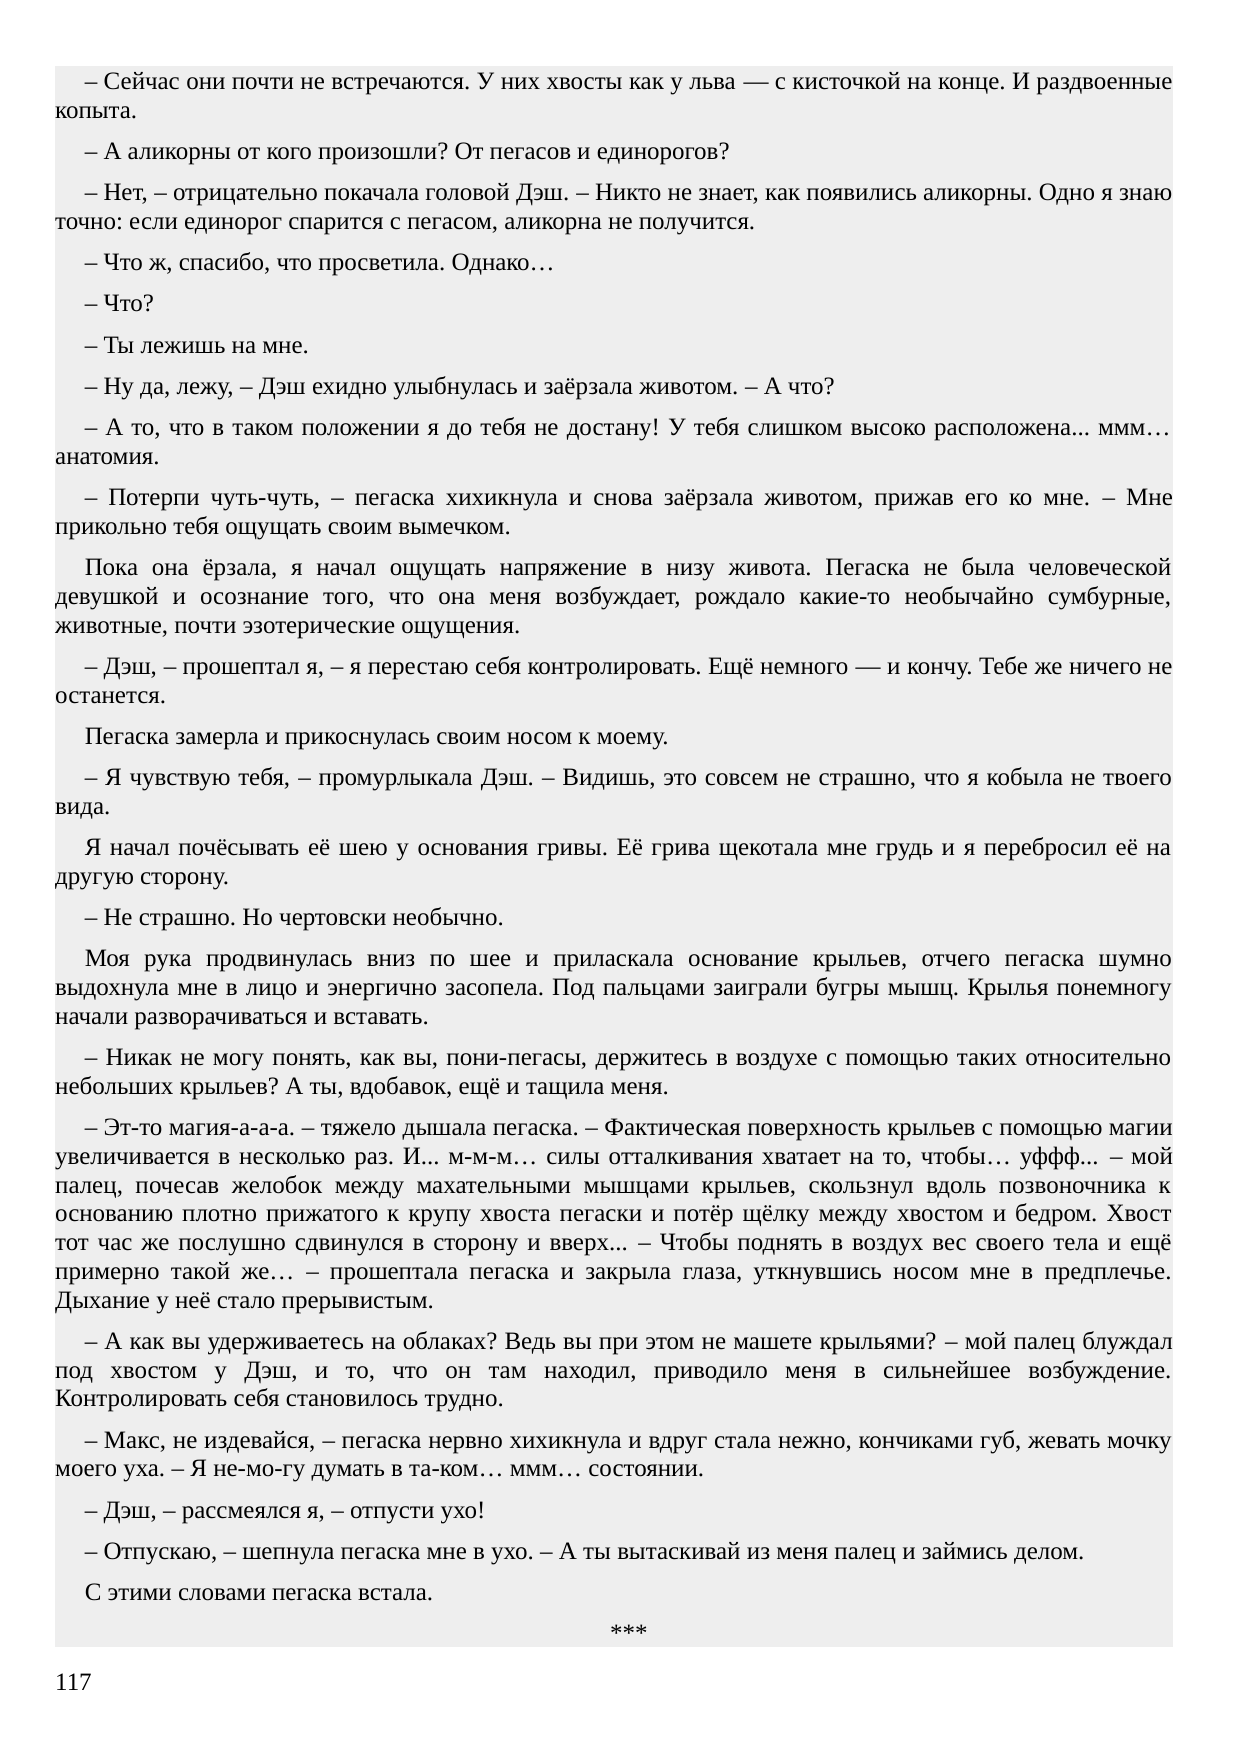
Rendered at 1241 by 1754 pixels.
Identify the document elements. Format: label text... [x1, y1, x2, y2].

text Я начал почёсывать её шею у основания гривы. Её грива щекотала мне грудь и я перебросил её на другую сторону. [55, 832, 1173, 890]
text – Я чувствую тебя, – промурлыкала Дэш. – Видишь, это совсем не страшно, что я кобыла не твоего вида. [55, 762, 1173, 820]
text – Сейчас они почти не встречаются. У них хвосты как у льва — с кисточкой на конце. И раздвоенные копыта. [55, 66, 1173, 123]
text С этими словами пегаска встала. [55, 1577, 1173, 1606]
text – Что ж, спасибо, что просветила. Однако… [55, 247, 1173, 276]
text – Дэш, – рассмеялся я, – отпусти ухо! [55, 1495, 1173, 1523]
text – Макс, не издевайся, – пегаска нервно хихикнула и вдруг стала нежно, кончиками губ, жевать мочку моего уха. – Я не-мо-гу думать в та-ком… ммм… состоянии. [55, 1425, 1173, 1482]
text Моя рука продвинулась вниз по шее и приласкала основание крыльев, отчего пегаска шумно выдохнула мне в лицо и энергично засопела. Под пальцами заиграли бугры мышц. Крылья понемногу начали разворачиваться и вставать. [55, 943, 1173, 1030]
text – Ты лежишь на мне. [55, 330, 1173, 358]
text Пока она ёрзала, я начал ощущать напряжение в низу живота. Пегаска не была человеческой девушкой и осознание того, что она меня возбуждает, рождало какие-то необычайно сумбурные, животные, почти эзотерические ощущения. [55, 552, 1173, 638]
text – Не страшно. Но чертовски необычно. [55, 902, 1173, 931]
text – А аликорны от кого произошли? От пегасов и единорогов? [55, 136, 1173, 165]
text – А то, что в таком положении я до тебя не достану! У тебя слишком высоко расположена... ммм… анатомия. [55, 412, 1173, 470]
text – Нет, – отрицательно покачала головой Дэш. – Никто не знает, как появились аликорны. Одно я знаю точно: если единорог спарится с пегасом, аликорна не получится. [55, 177, 1173, 235]
text – Потерпи чуть-чуть, – пегаска хихикнула и снова заёрзала животом, прижав его ко мне. – Мне прикольно тебя ощущать своим вымечком. [55, 482, 1173, 540]
text – Никак не могу понять, как вы, пони-пегасы, держитесь в воздухе с помощью таких относительно небольших крыльев? А ты, вдобавок, ещё и тащила меня. [55, 1042, 1173, 1100]
text – Дэш, – прошептал я, – я перестаю себя контролировать. Ещё немного — и кончу. Тебе же ничего не останется. [55, 651, 1173, 708]
text – А как вы удерживаетесь на облаках? Ведь вы при этом не машете крыльями? – мой палец блуждал под хвостом у Дэш, и то, что он там находил, приводило меня в сильнейшее возбуждение. Контролировать себя становилось трудно. [55, 1326, 1173, 1412]
text – Ну да, лежу, – Дэш ехидно улыбнулась и заёрзала животом. – А что? [55, 371, 1173, 400]
text – Эт-то магия-а-а-а. – тяжело дышала пегаска. – Фактическая поверхность крыльев с помощью магии увеличивается в несколько раз. И... м-м-м… силы отталкивания хватает на то, чтобы… уффф... – мой палец, почесав желобок между махательными мышцами крыльев, скользнул вдоль позвоночника к основанию плотно прижатого к крупу хвоста пегаски и потёр щёлку между хвостом и бедром. Хвост тот час же послушно сдвинулся в сторону и вверх... – Чтобы поднять в воздух вес своего тела и ещё примерно такой же… – прошептала пегаска и закрыла глаза, уткнувшись носом мне в предплечье. Дыхание у неё стало прерывистым. [55, 1112, 1173, 1313]
text – Отпускаю, – шепнула пегаска мне в ухо. – А ты вытаскивай из меня палец и займись делом. [55, 1536, 1173, 1565]
text – Что? [55, 288, 1173, 317]
text *** [55, 1618, 1173, 1647]
text Пегаска замерла и прикоснулась своим носом к моему. [55, 721, 1173, 750]
